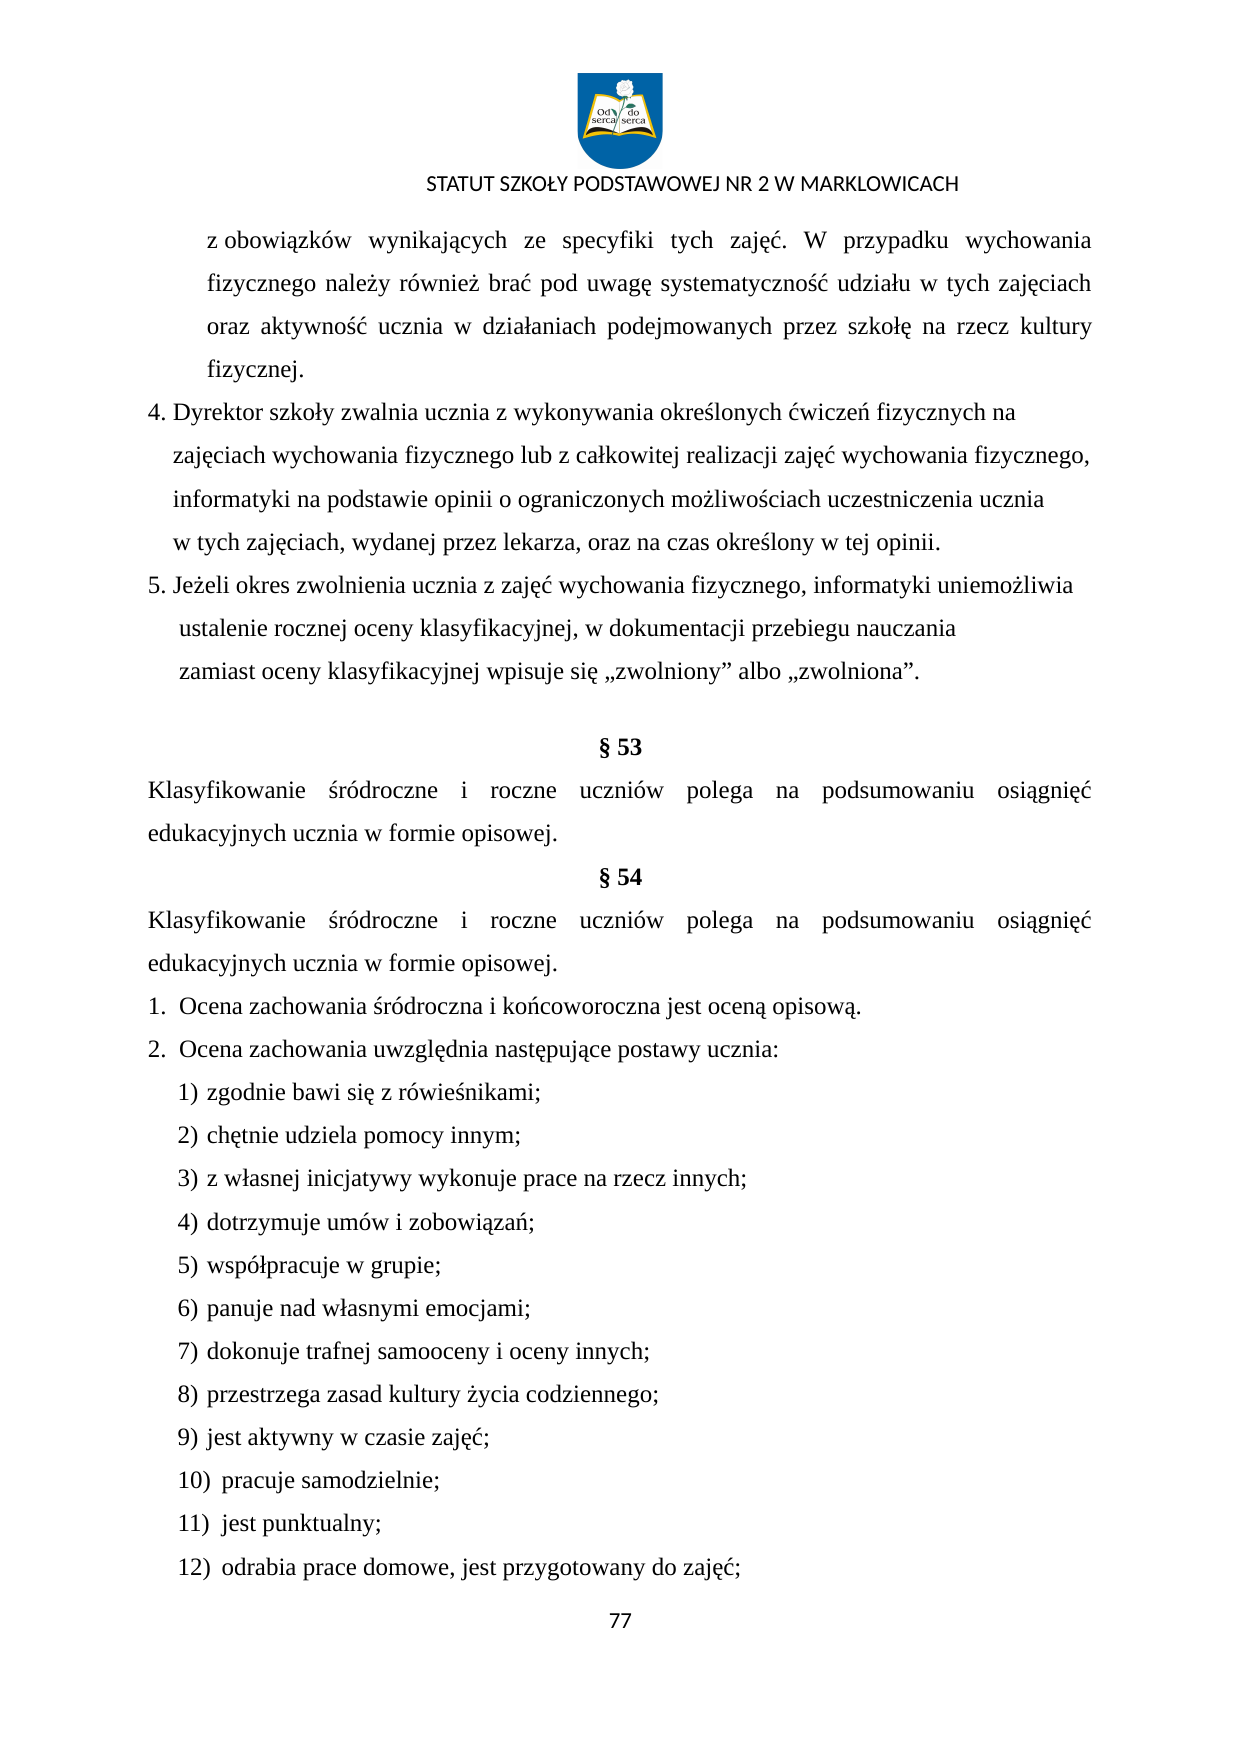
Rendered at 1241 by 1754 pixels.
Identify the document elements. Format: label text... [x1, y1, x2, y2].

text zamiast oceny klasyfikacyjnej wpisuje się „zwolniony” albo „zwolniona”. [148, 656, 1093, 685]
text 1. Ocena zachowania śródroczna i końcoworoczna jest oceną opisową. [148, 991, 1093, 1020]
list informatyki na podstawie opinii o ograniczonych możliwościach uczestniczenia ucznia [148, 484, 1093, 512]
list z własnej inicjatywy wykonuje prace na rzecz innych; [177, 1163, 1093, 1192]
list zgodnie bawi się z rówieśnikami; [177, 1077, 1093, 1106]
text § 54 [148, 862, 1093, 890]
list 5. Jeżeli okres zwolnienia ucznia z zajęć wychowania fizycznego, informatyki uniemożliwia [148, 570, 1093, 599]
list dokonuje trafnej samooceny i oceny innych; [177, 1336, 1093, 1365]
list odrabia prace domowe, jest przygotowany do zajęć; [177, 1552, 1093, 1580]
list współpracuje w grupie; [177, 1250, 1093, 1278]
list zajęciach wychowania fizycznego lub z całkowitej realizacji zajęć wychowania fizycznego, [148, 441, 1093, 469]
text § 53 [148, 732, 1093, 761]
list jest aktywny w czasie zajęć; [177, 1422, 1093, 1451]
list z obowiązków wynikających ze specyfiki tych zajęć. W przypadku wychowania fizycznego należy również brać pod uwagę systematyczność udziału w tych zajęciach oraz aktywność ucznia w działaniach podejmowanych przez szkołę na rzecz kultury fizycznej. [177, 225, 1093, 383]
list chętnie udziela pomocy innym; [177, 1120, 1093, 1149]
list 4. Dyrektor szkoły zwalnia ucznia z wykonywania określonych ćwiczeń fizycznych na [148, 397, 1093, 426]
list jest punktualny; [177, 1508, 1093, 1537]
list przestrzega zasad kultury życia codziennego; [177, 1379, 1093, 1408]
list pracuje samodzielnie; [177, 1465, 1093, 1494]
list panuje nad własnymi emocjami; [177, 1293, 1093, 1322]
text 2. Ocena zachowania uwzględnia następujące postawy ucznia: [148, 1034, 1093, 1063]
list dotrzymuje umów i zobowiązań; [177, 1207, 1093, 1235]
text Klasyfikowanie śródroczne i roczne uczniów polega na podsumowaniu osiągnięć edukacyjnych ucznia w formie opisowej. [148, 905, 1093, 977]
text ustalenie rocznej oceny klasyfikacyjnej, w dokumentacji przebiegu nauczania [148, 613, 1093, 642]
list w tych zajęciach, wydanej przez lekarza, oraz na czas określony w tej opinii. [148, 527, 1093, 556]
text Klasyfikowanie śródroczne i roczne uczniów polega na podsumowaniu osiągnięć edukacyjnych ucznia w formie opisowej. [148, 775, 1093, 847]
